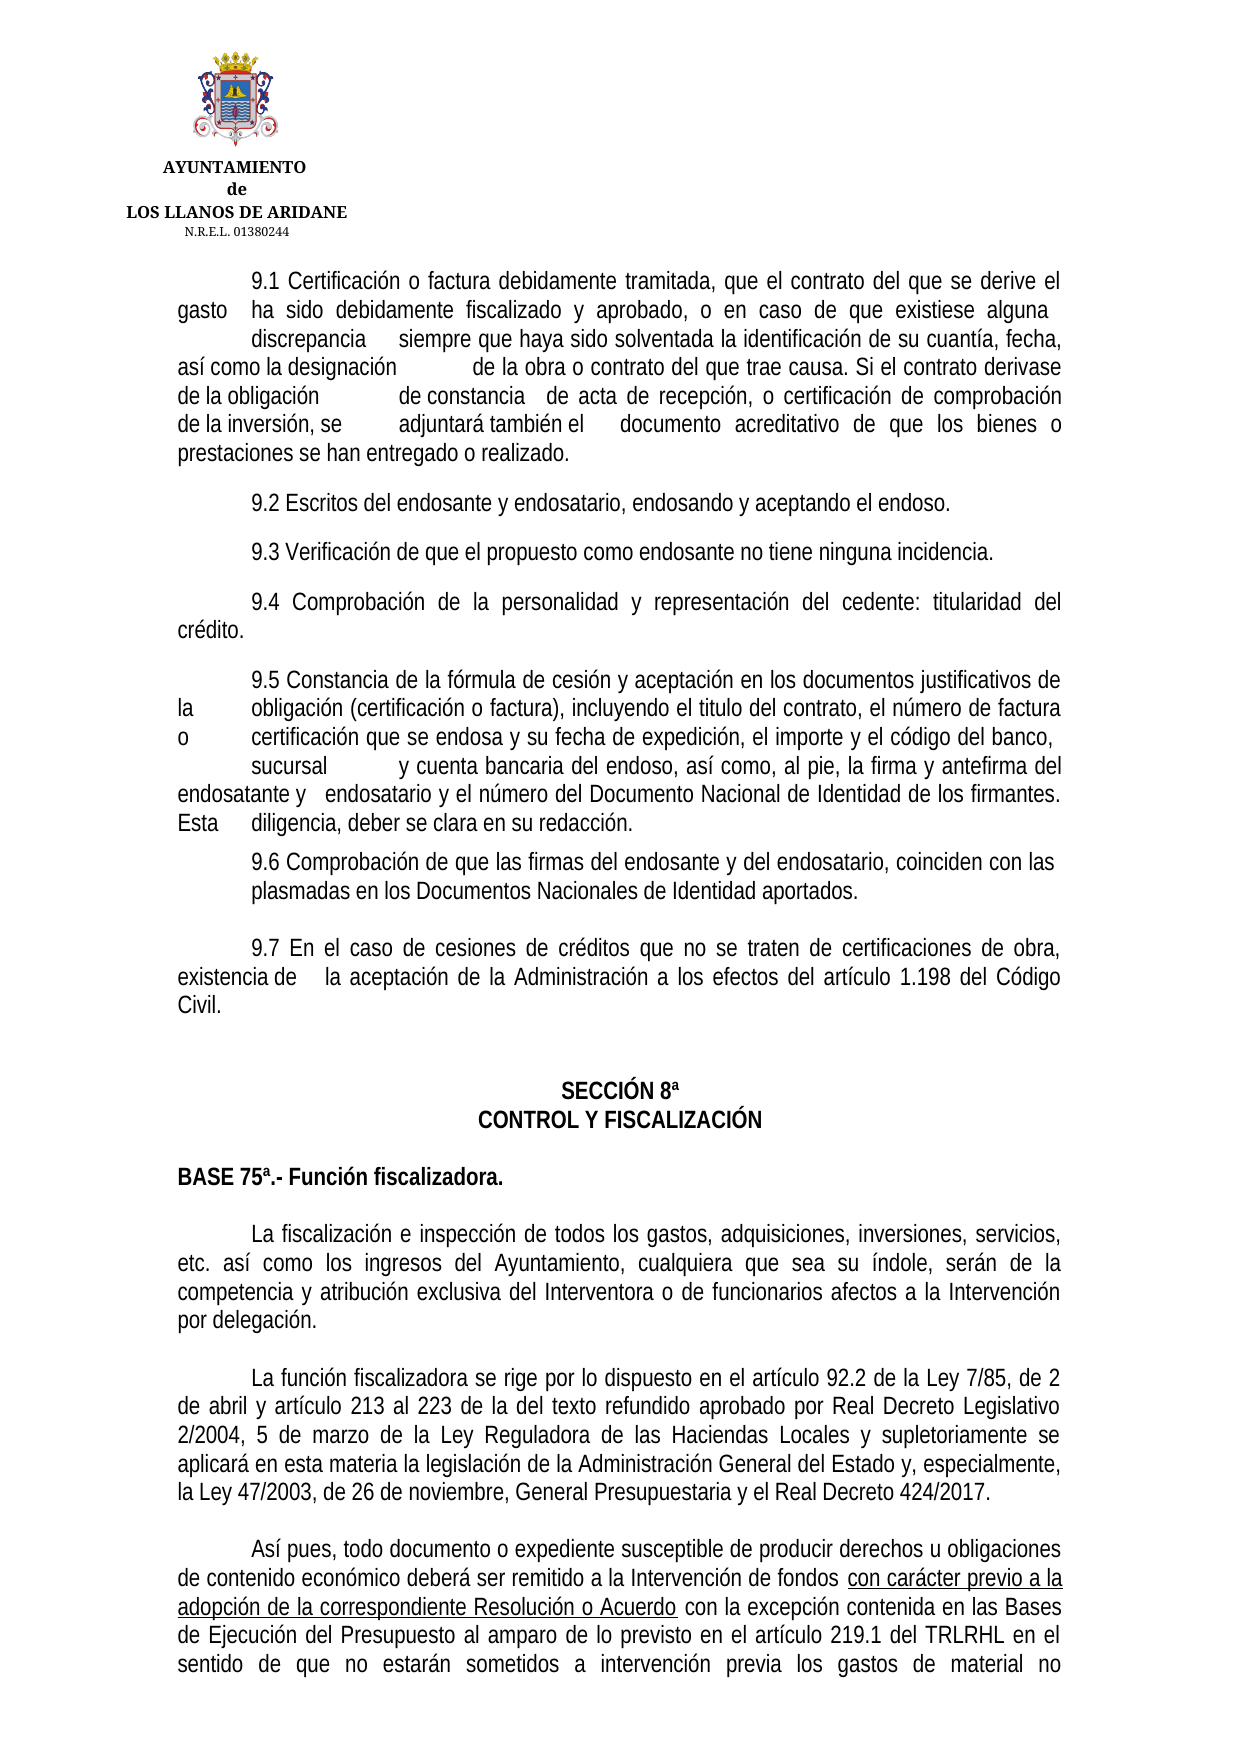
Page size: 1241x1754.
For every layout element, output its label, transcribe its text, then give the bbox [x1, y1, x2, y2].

text 9.3 Verificación de que el propuesto como endosante no tiene ninguna incidencia. [177, 537, 1063, 566]
list SECCIÓN 8ª [177, 1076, 1063, 1105]
text La fiscalización e inspección de todos los gastos, adquisiciones, inversiones, servicios, etc. así como los ingresos del Ayuntamiento, cualquiera que sea su índole, serán de la competencia y atribución exclusiva del Interventora o de funcionarios afectos a la Intervención por delegación. [177, 1219, 1063, 1334]
text BASE 75ª.- Función fiscalizadora. [177, 1162, 1063, 1191]
text La función fiscalizadora se rige por lo dispuesto en el artículo 92.2 de la Ley 7/85, de 2 de abril y artículo 213 al 223 de la del texto refundido aprobado por Real Decreto Legislativo 2/2004, 5 de marzo de la Ley Reguladora de las Haciendas Locales y supletoriamente se aplicará en esta materia la legislación de la Administración General del Estado y, especialmente, la Ley 47/2003, de 26 de noviembre, General Presupuestaria y el Real Decreto 424/2017. [177, 1363, 1063, 1506]
text 9.6 Comprobación de que las firmas del endosante y del endosatario, coinciden con las plasmadas en los Documentos Nacionales de Identidad aportados. [177, 847, 1063, 904]
list CONTROL Y FISCALIZACIÓN [177, 1105, 1063, 1133]
text 9.4 Comprobación de la personalidad y representación del cedente: titularidad del crédito. [177, 587, 1063, 644]
text Así pues, todo documento o expediente susceptible de producir derechos u obligaciones de contenido económico deberá ser remitido a la Intervención de fondos con carácter previo a la adopción de la correspondiente Resolución o Acuerdo con la excepción contenida en las Bases de Ejecución del Presupuesto al amparo de lo previsto en el artículo 219.1 del TRLRHL en el sentido de que no estarán sometidos a intervención previa los gastos de material no [177, 1534, 1063, 1678]
text 9.1 Certificación o factura debidamente tramitada, que el contrato del que se derive el gasto ha sido debidamente fiscalizado y aprobado, o en caso de que existiese alguna discrepancia siempre que haya sido solventada la identificación de su cuantía, fecha, así como la designación de la obra o contrato del que trae causa. Si el contrato derivase de la obligación de constancia de acta de recepción, o certificación de comprobación de la inversión, se adjuntará también el documento acreditativo de que los bienes o prestaciones se han entregado o realizado. [177, 266, 1063, 467]
text 9.7 En el caso de cesiones de créditos que no se traten de certificaciones de obra, existencia de la aceptación de la Administración a los efectos del artículo 1.198 del Código Civil. [177, 933, 1063, 1019]
text 9.5 Constancia de la fórmula de cesión y aceptación en los documentos justificativos de la obligación (certificación o factura), incluyendo el titulo del contrato, el número de factura o certificación que se endosa y su fecha de expedición, el importe y el código del banco, sucursal y cuenta bancaria del endoso, así como, al pie, la firma y antefirma del endosatante y endosatario y el número del Documento Nacional de Identidad de los firmantes. Esta diligencia, deber se clara en su redacción. [177, 665, 1063, 837]
text 9.2 Escritos del endosante y endosatario, endosando y aceptando el endoso. [177, 488, 1063, 516]
